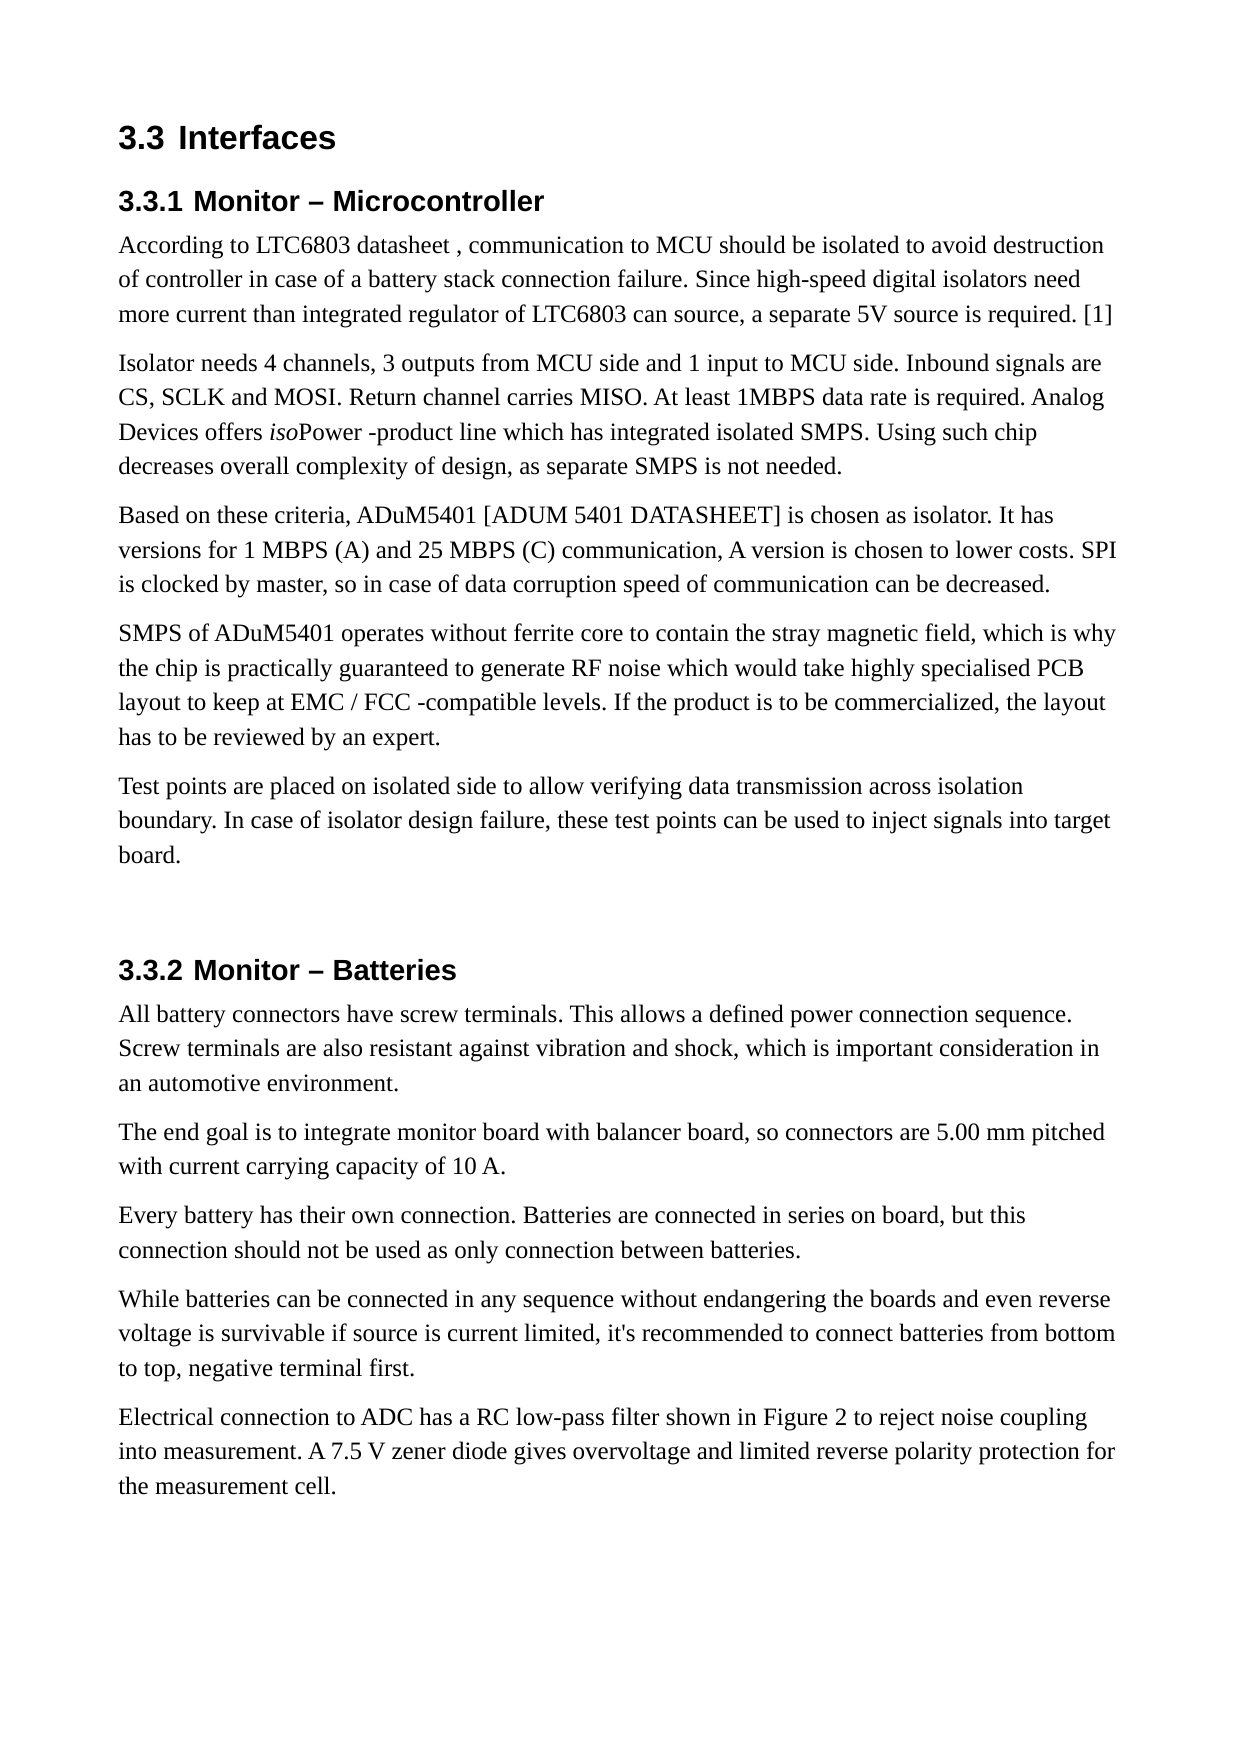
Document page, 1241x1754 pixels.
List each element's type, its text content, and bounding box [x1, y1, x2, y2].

text Isolator needs 4 channels, 3 outputs from MCU side and 1 input to MCU side. Inbound signals are CS, SCLK and MOSI. Return channel carries MISO. At least 1MBPS data rate is required. Analog Devices offers isoPower -product line which has integrated isolated SMPS. Using such chip decreases overall complexity of design, as separate SMPS is not needed. [118, 348, 1122, 480]
text While batteries can be connected in any sequence without endangering the boards and even reverse voltage is survivable if source is current limited, it's recommended to connect batteries from bottom to top, negative terminal first. [118, 1284, 1122, 1381]
text SMPS of ADuM5401 operates without ferrite core to contain the stray magnetic field, which is why the chip is practically guaranteed to generate RF noise which would take highly specialised PCB layout to keep at EMC / FCC -compatible levels. If the product is to be commercialized, the layout has to be reviewed by an expert. [118, 618, 1122, 751]
text Every battery has their own connection. Batteries are connected in series on board, but this connection should not be used as only connection between batteries. [118, 1200, 1122, 1263]
text Test points are placed on isolated side to allow verifying data transmission across isolation boundary. In case of isolator design failure, these test points can be used to inject signals into target board. [118, 771, 1122, 869]
subtitle 3.3.1 Monitor – Microcontroller [118, 184, 1122, 217]
text According to LTC6803 datasheet , communication to MCU should be isolated to avoid destruction of controller in case of a battery stack connection failure. Since high-speed digital isolators need more current than integrated regulator of LTC6803 can source, a separate 5V source is required. [1] [118, 230, 1122, 328]
text The end goal is to integrate monitor board with balancer board, so connectors are 5.00 mm pitched with current carrying capacity of 10 A. [118, 1117, 1122, 1180]
subtitle 3.3 Interfaces [118, 118, 1122, 157]
subtitle 3.3.2 Monitor – Batteries [118, 953, 1122, 986]
text Electrical connection to ADC has a RC low-pass filter shown in Figure 2 to reject noise coupling into measurement. A 7.5 V zener diode gives overvoltage and limited reverse polarity protection for the measurement cell. [118, 1402, 1122, 1499]
text Based on these criteria, ADuM5401 [ADUM 5401 DATASHEET] is chosen as isolator. It has versions for 1 MBPS (A) and 25 MBPS (C) communication, A version is chosen to lower costs. SPI is clocked by master, so in case of data corruption speed of communication can be decreased. [118, 500, 1122, 598]
text All battery connectors have screw terminals. This allows a defined power connection sequence. Screw terminals are also resistant against vibration and shock, which is important consideration in an automotive environment. [118, 999, 1122, 1096]
